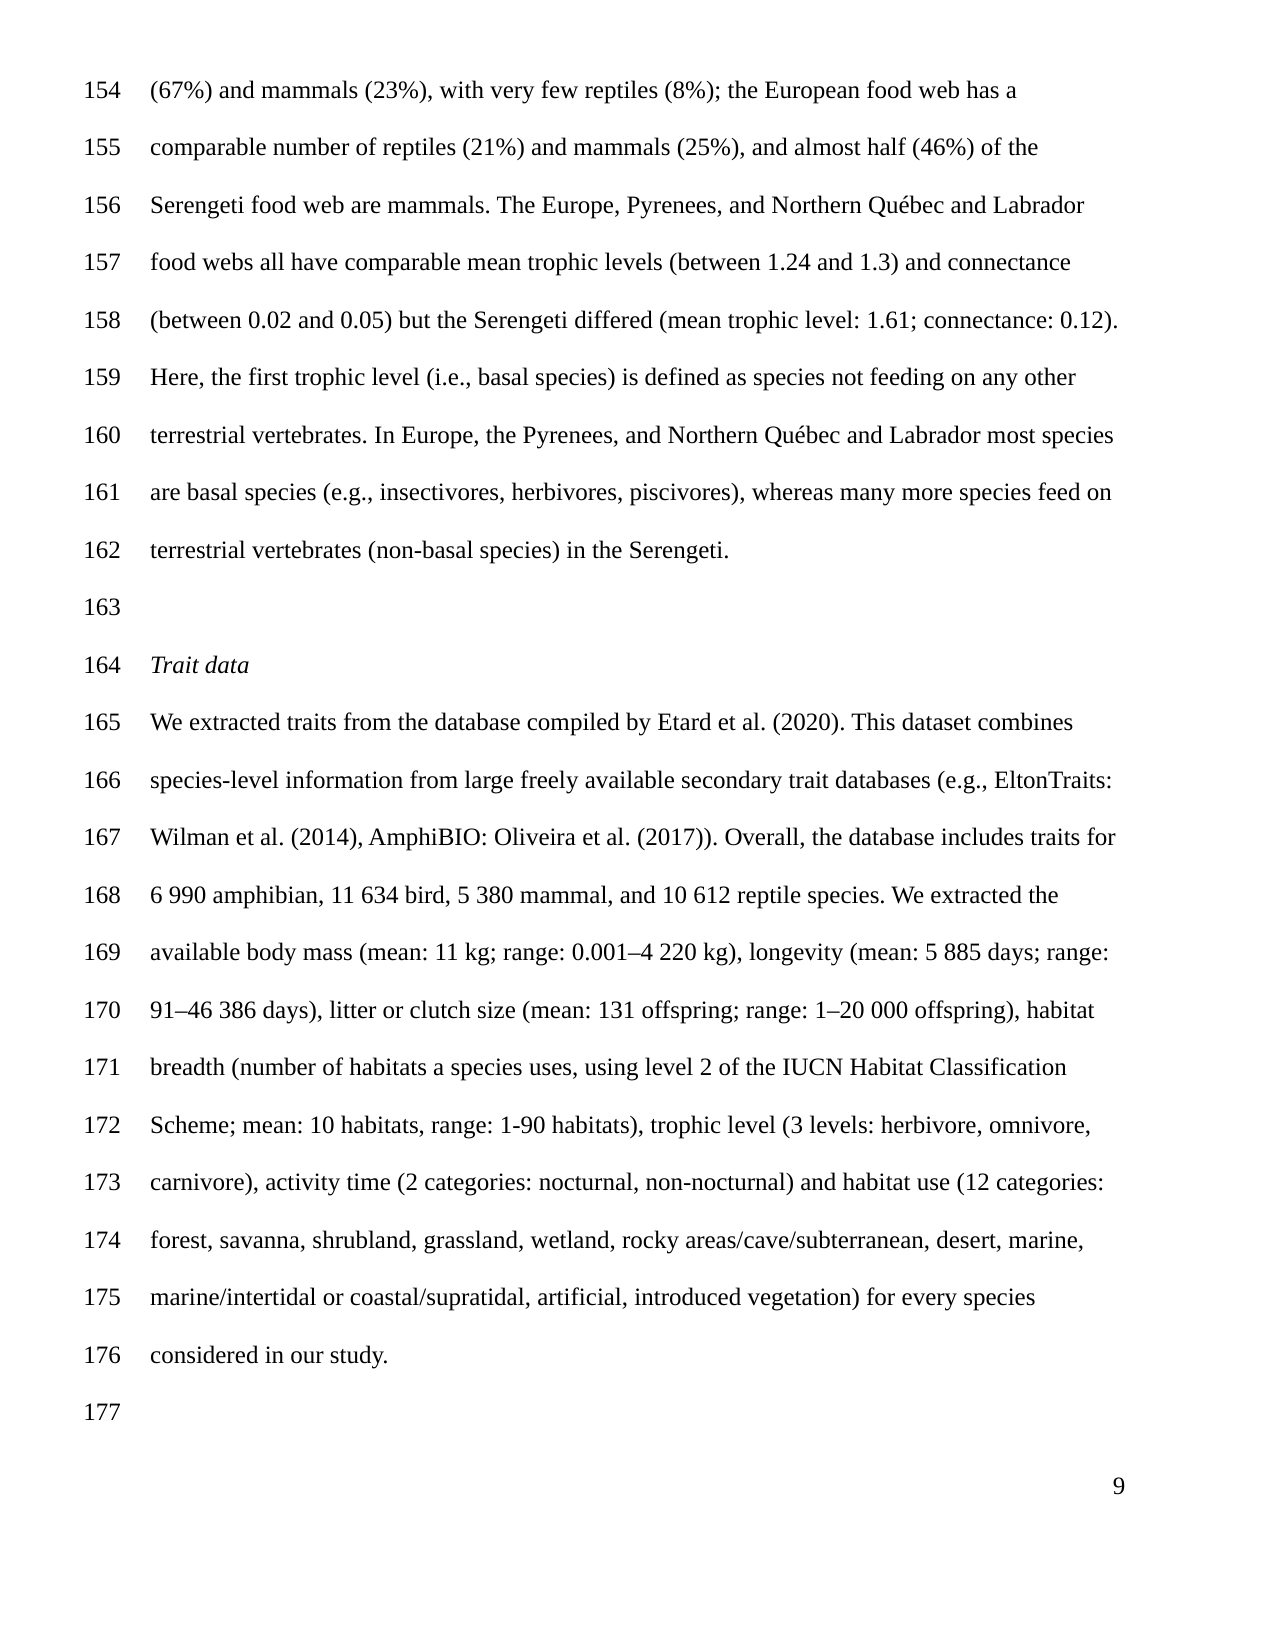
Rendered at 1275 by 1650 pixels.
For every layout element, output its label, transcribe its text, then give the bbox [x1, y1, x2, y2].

text We extracted traits from the database compiled by Etard et al. (2020). This dataset combines species-level information from large freely available secondary trait databases (e.g., EltonTraits: Wilman et al. (2014), AmphiBIO: Oliveira et al. (2017)). Overall, the database includes traits for 6 990 amphibian, 11 634 bird, 5 380 mammal, and 10 612 reptile species. We extracted the available body mass (mean: 11 kg; range: 0.001–4 220 kg), longevity (mean: 5 885 days; range: 91–46 386 days), litter or clutch size (mean: 131 offspring; range: 1–20 000 offspring), habitat breadth (number of habitats a species uses, using level 2 of the IUCN Habitat Classification Scheme; mean: 10 habitats, range: 1-90 habitats), trophic level (3 levels: herbivore, omnivore, carnivore), activity time (2 categories: nocturnal, non-nocturnal) and habitat use (12 categories: forest, savanna, shrubland, grassland, wetland, rocky areas/cave/subterranean, desert, marine, marine/intertidal or coastal/supratidal, artificial, introduced vegetation) for every species considered in our study. [150, 707, 1125, 1369]
text (67%) and mammals (23%), with very few reptiles (8%); the European food web has a comparable number of reptiles (21%) and mammals (25%), and almost half (46%) of the Serengeti food web are mammals. The Europe, Pyrenees, and Northern Québec and Labrador food webs all have comparable mean trophic levels (between 1.24 and 1.3) and connectance (between 0.02 and 0.05) but the Serengeti differed (mean trophic level: 1.61; connectance: 0.12). Here, the first trophic level (i.e., basal species) is defined as species not feeding on any other terrestrial vertebrates. In Europe, the Pyrenees, and Northern Québec and Labrador most species are basal species (e.g., insectivores, herbivores, piscivores), whereas many more species feed on terrestrial vertebrates (non-basal species) in the Serengeti. [150, 75, 1125, 564]
text Trait data [150, 650, 1125, 679]
